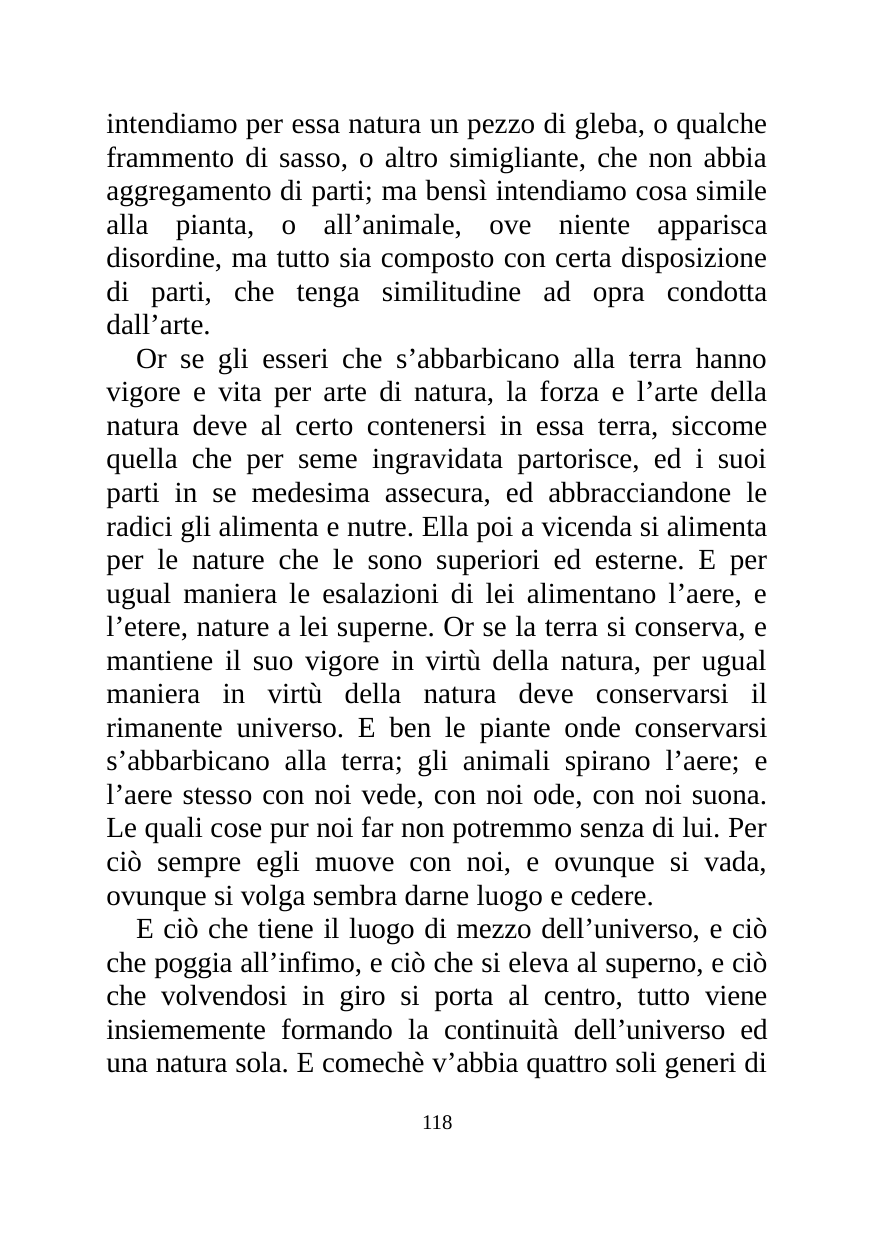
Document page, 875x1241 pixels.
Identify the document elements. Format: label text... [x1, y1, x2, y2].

text E ciò che tiene il luogo di mezzo dell’universo, e ciò che poggia all’infimo, e ciò che si eleva al superno, e ciò che volvendosi in giro si porta al centro, tutto viene insiememente formando la continuità dell’universo ed una natura sola. E comechè v’abbia quattro soli generi di [106, 911, 768, 1079]
text intendiamo per essa natura un pezzo di gleba, o qualche frammento di sasso, o altro simigliante, che non abbia aggregamento di parti; ma bensì intendiamo cosa simile alla pianta, o all’animale, ove niente apparisca disordine, ma tutto sia composto con certa disposizione di parti, che tenga similitudine ad opra condotta dall’arte. [106, 106, 768, 341]
text Or se gli esseri che s’abbarbicano alla terra hanno vigore e vita per arte di natura, la forza e l’arte della natura deve al certo contenersi in essa terra, siccome quella che per seme ingravidata partorisce, ed i suoi parti in se medesima assecura, ed abbracciandone le radici gli alimenta e nutre. Ella poi a vicenda si alimenta per le nature che le sono superiori ed esterne. E per ugual maniera le esalazioni di lei alimentano l’aere, e l’etere, nature a lei superne. Or se la terra si conserva, e mantiene il suo vigore in virtù della natura, per ugual maniera in virtù della natura deve conservarsi il rimanente universo. E ben le piante onde conservarsi s’abbarbicano alla terra; gli animali spirano l’aere; e l’aere stesso con noi vede, con noi ode, con noi suona. Le quali cose pur noi far non potremmo senza di lui. Per ciò sempre egli muove con noi, e ovunque si vada, ovunque si volga sembra darne luogo e cedere. [106, 341, 768, 911]
